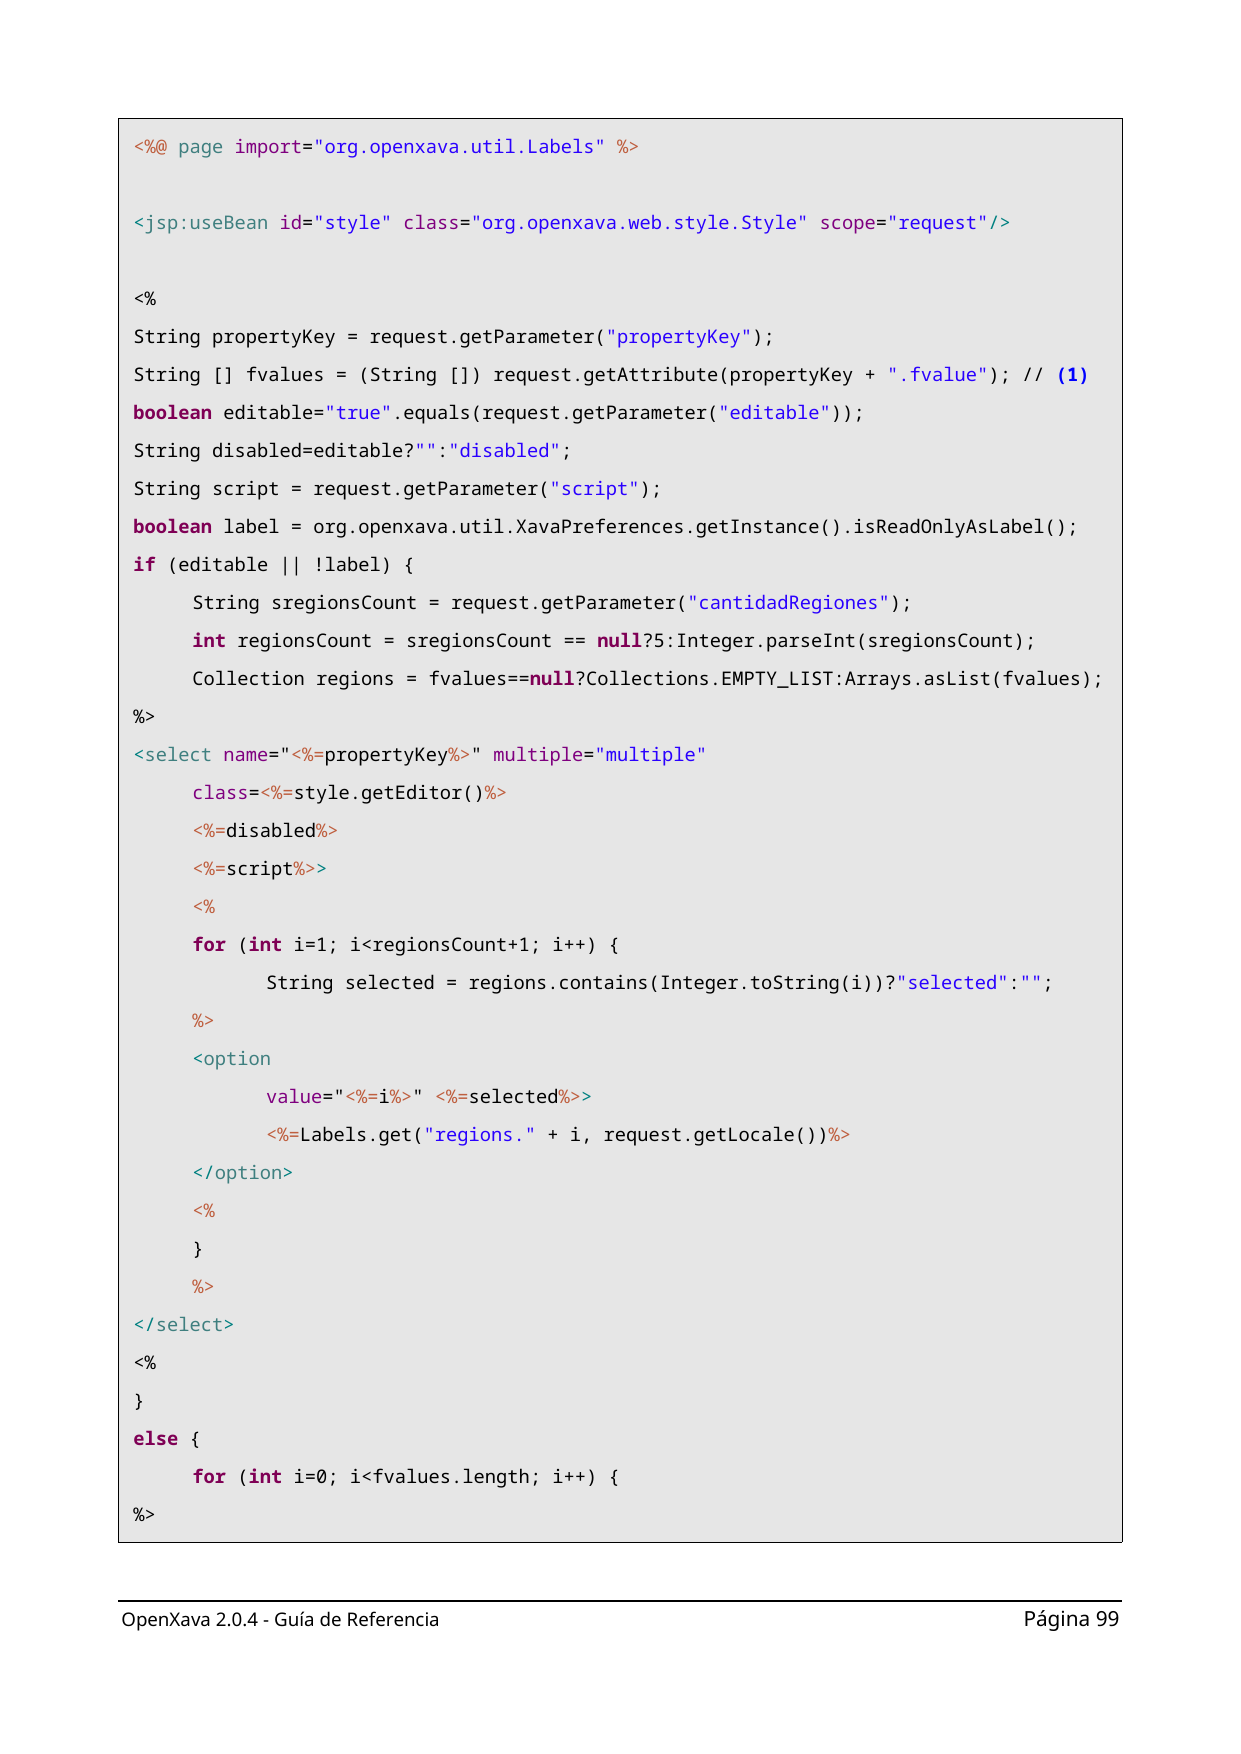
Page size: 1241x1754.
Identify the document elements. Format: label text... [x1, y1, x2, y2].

text String propertyKey = request.getParameter("propertyKey"); [119, 308, 1122, 346]
text for (int i=0; i<fvalues.length; i++) { [119, 1449, 1122, 1487]
text value="<%=i%>" <%=selected%>> [119, 1069, 1122, 1107]
text <%=disabled%> [119, 802, 1122, 841]
text else { [119, 1411, 1122, 1449]
text <option [119, 1031, 1122, 1069]
text String selected = regions.contains(Integer.toString(i))?"selected":""; [119, 954, 1122, 993]
text if (editable || !label) { [119, 536, 1122, 574]
text } [119, 1221, 1122, 1259]
text %> [119, 688, 1122, 726]
text <%@ page import="org.openxava.util.Labels" %> [119, 119, 1122, 156]
text } [119, 1373, 1122, 1411]
text <% [119, 270, 1122, 308]
text <% [119, 1183, 1122, 1221]
text <%=script%>> [119, 841, 1122, 878]
text int regionsCount = sregionsCount == null?5:Integer.parseInt(sregionsCount); [119, 612, 1122, 650]
text boolean editable="true".equals(request.getParameter("editable")); [119, 384, 1122, 422]
text class=<%=style.getEditor()%> [119, 764, 1122, 802]
text %> [119, 1487, 1122, 1542]
text %> [119, 993, 1122, 1031]
text String disabled=editable?"":"disabled"; [119, 422, 1122, 460]
text <%=Labels.get("regions." + i, request.getLocale())%> [119, 1107, 1122, 1145]
text Collection regions = fvalues==null?Collections.EMPTY_LIST:Arrays.asList(fvalues); [119, 650, 1122, 688]
text <% [119, 878, 1122, 917]
text for (int i=1; i<regionsCount+1; i++) { [119, 917, 1122, 954]
text </option> [119, 1145, 1122, 1183]
text %> [119, 1259, 1122, 1297]
text <jsp:useBean id="style" class="org.openxava.web.style.Style" scope="request"/> [119, 194, 1122, 232]
text String script = request.getParameter("script"); [119, 460, 1122, 498]
text String [] fvalues = (String []) request.getAttribute(propertyKey + ".fvalue"); // (1) [119, 346, 1122, 384]
text <% [119, 1335, 1122, 1373]
text </select> [119, 1297, 1122, 1335]
text <select name="<%=propertyKey%>" multiple="multiple" [119, 726, 1122, 764]
text boolean label = org.openxava.util.XavaPreferences.getInstance().isReadOnlyAsLabel(); [119, 498, 1122, 536]
text String sregionsCount = request.getParameter("cantidadRegiones"); [119, 574, 1122, 612]
